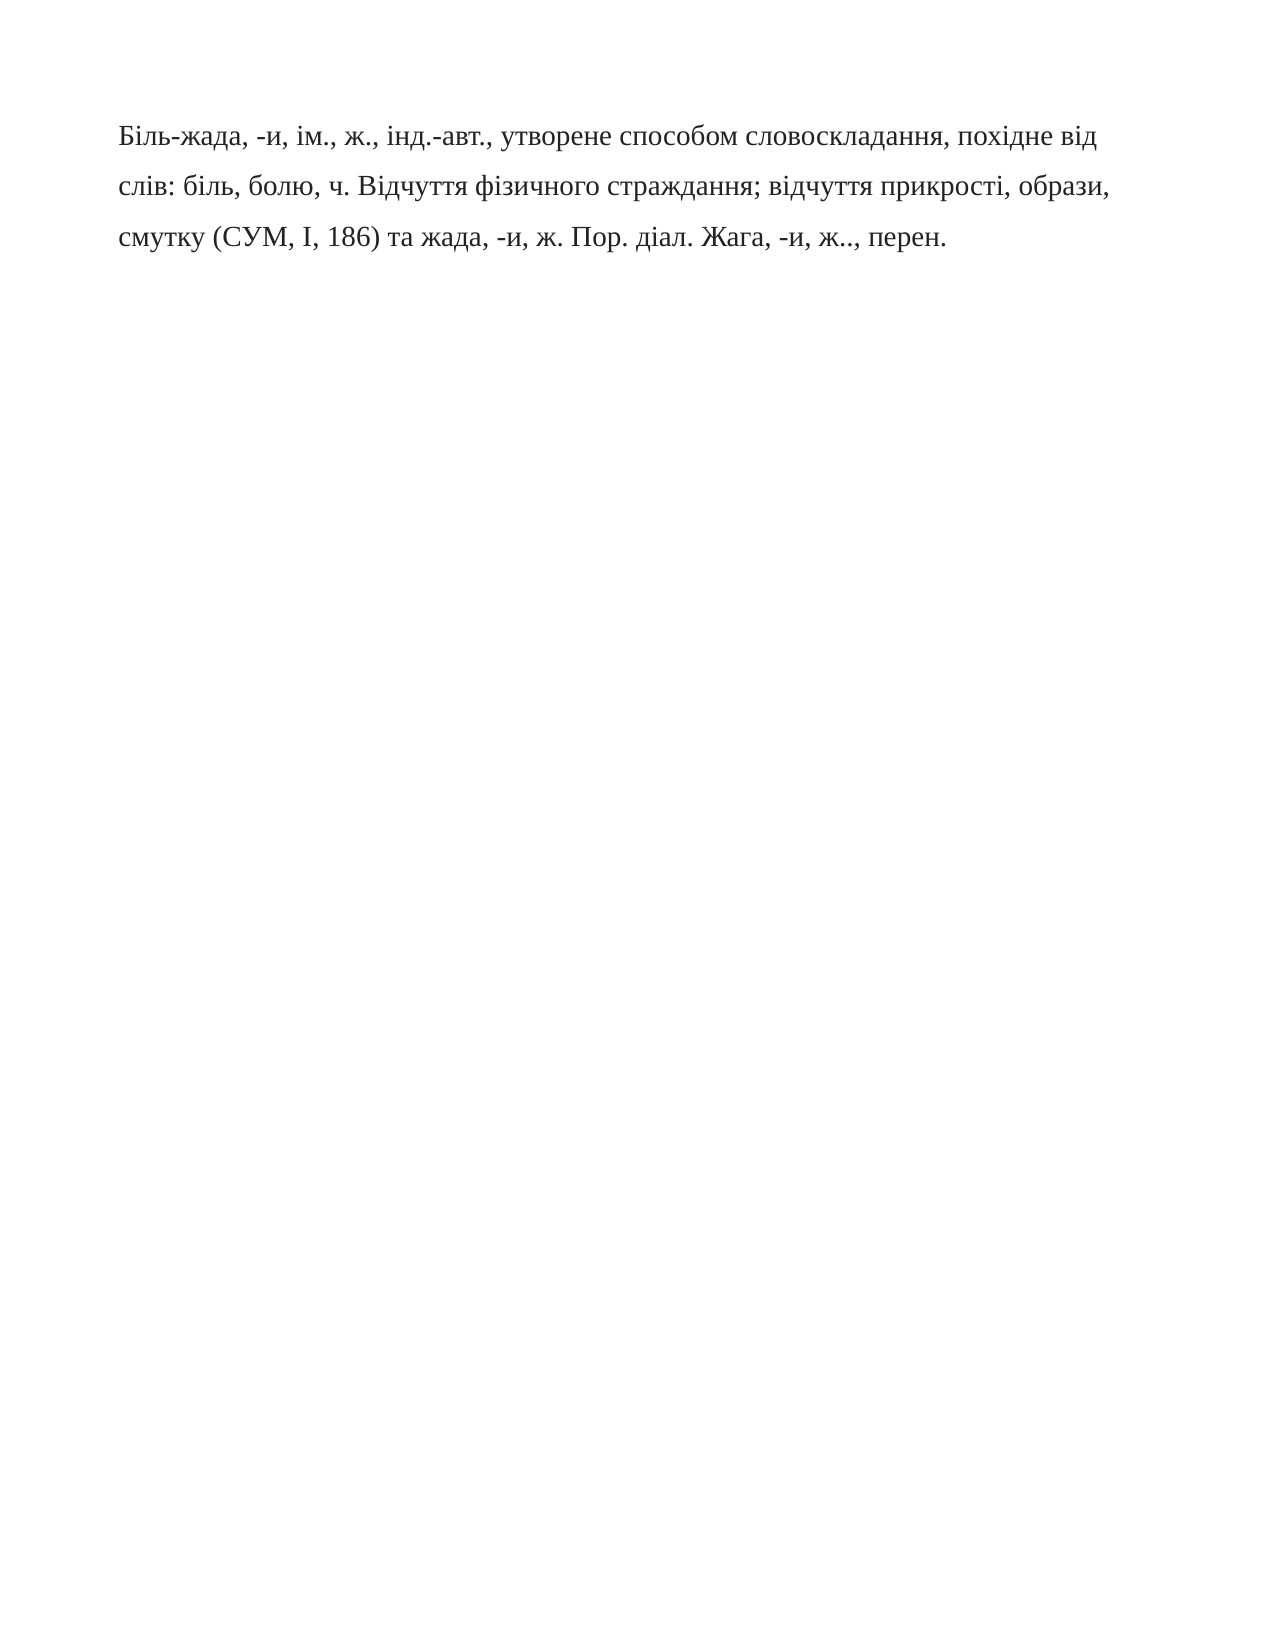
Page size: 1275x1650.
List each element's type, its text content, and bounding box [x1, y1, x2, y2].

text Біль-жада, -и, ім., ж., інд.-авт., утворене способом словоскладання, похідне від слів: біль, болю, ч. Відчуття фізичного страждання; відчуття прикрості, образи, смутку (СУМ, І, 186) та жада, -и, ж. Пор. діал. Жага, -и, ж.., перен. [118, 118, 1157, 252]
